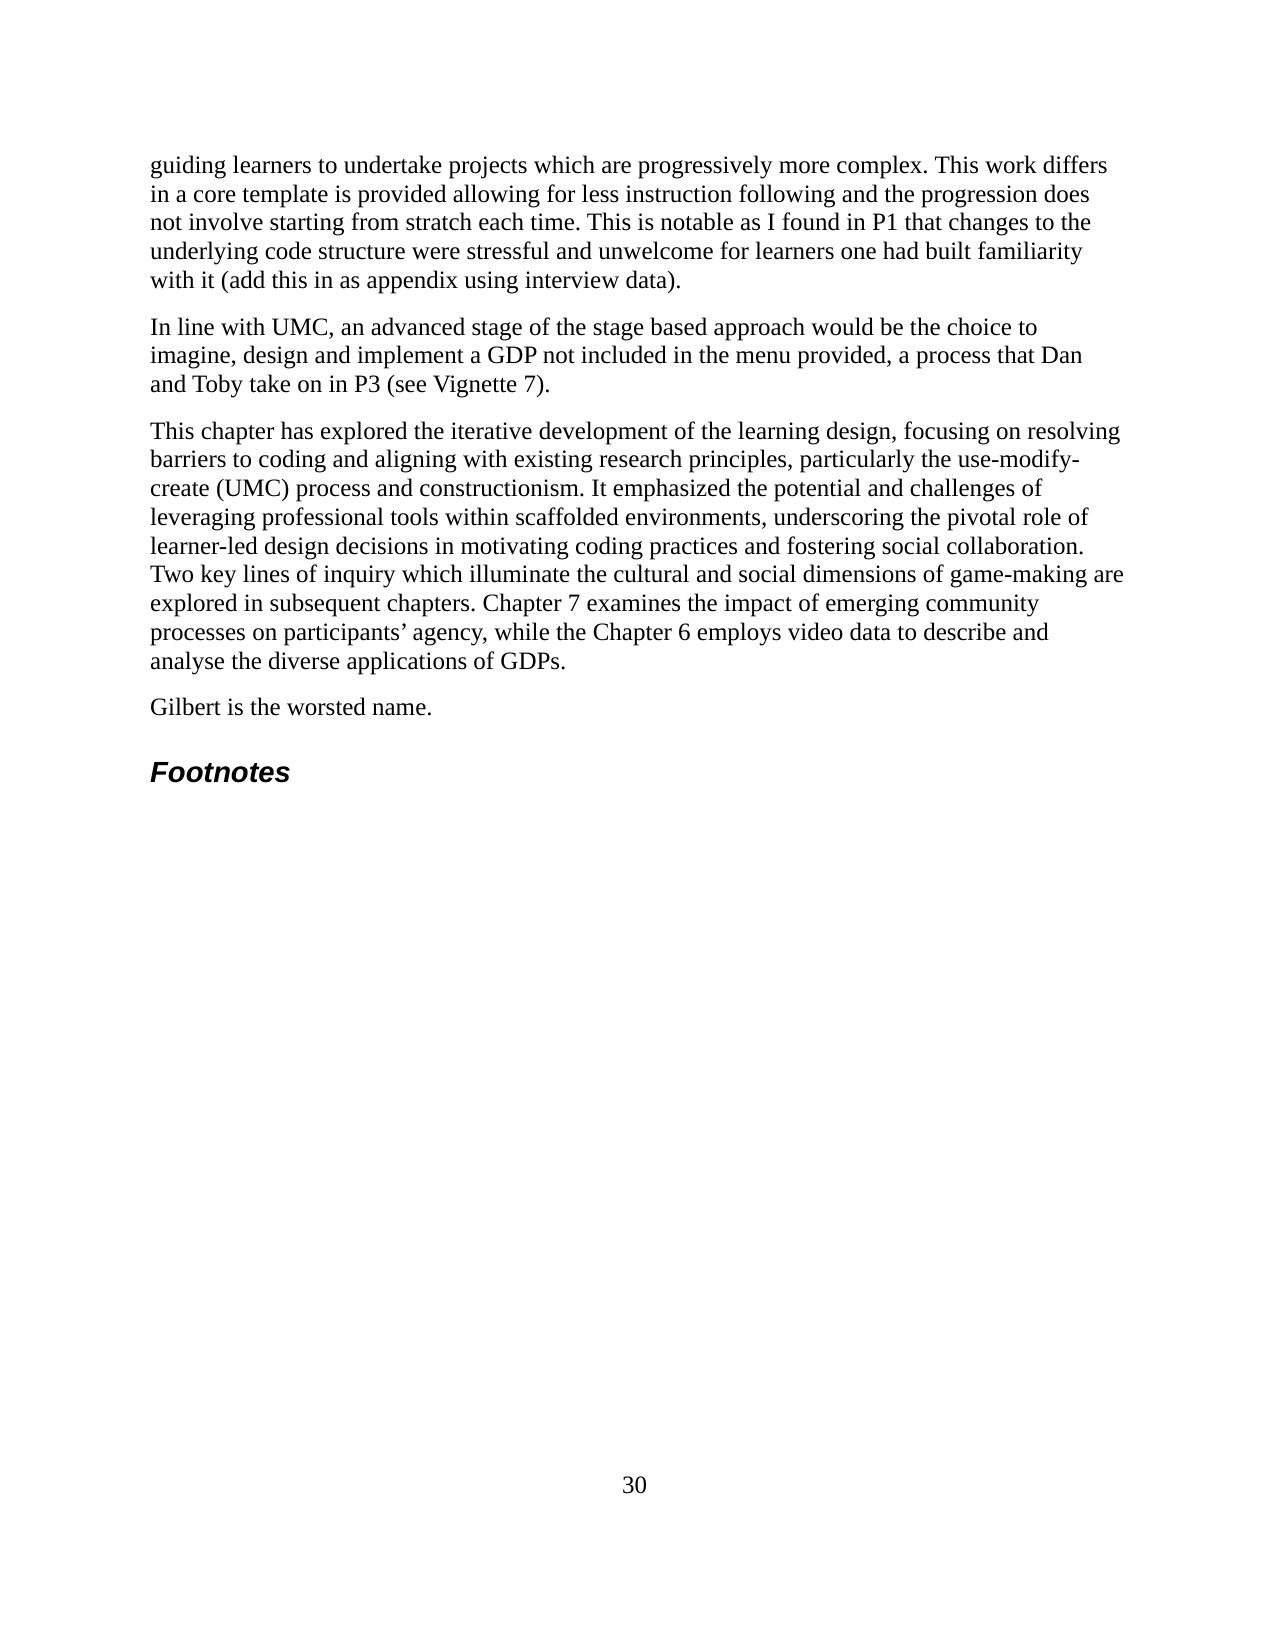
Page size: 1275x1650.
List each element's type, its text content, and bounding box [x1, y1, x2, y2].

subtitle Footnotes [150, 755, 1125, 789]
text In line with UMC, an advanced stage of the stage based approach would be the choice to imagine, design and implement a GDP not included in the menu provided, a process that Dan and Toby take on in P3 (see Vignette 7). [150, 312, 1125, 398]
text guiding learners to undertake projects which are progressively more complex. This work differs in a core template is provided allowing for less instruction following and the progression does not involve starting from stratch each time. This is notable as I found in P1 that changes to the underlying code structure were stressful and unwelcome for learners one had built familiarity with it (add this in as appendix using interview data). [150, 150, 1125, 294]
text This chapter has explored the iterative development of the learning design, focusing on resolving barriers to coding and aligning with existing research principles, particularly the use-modify-create (UMC) process and constructionism. It emphasized the potential and challenges of leveraging professional tools within scaffolded environments, underscoring the pivotal role of learner-led design decisions in motivating coding practices and fostering social collaboration. Two key lines of inquiry which illuminate the cultural and social dimensions of game-making are explored in subsequent chapters. Chapter 7 examines the impact of emerging community processes on participants’ agency, while the Chapter 6 employs video data to describe and analyse the diverse applications of GDPs. [150, 416, 1125, 674]
text Gilbert is the worsted name. [150, 692, 1125, 721]
